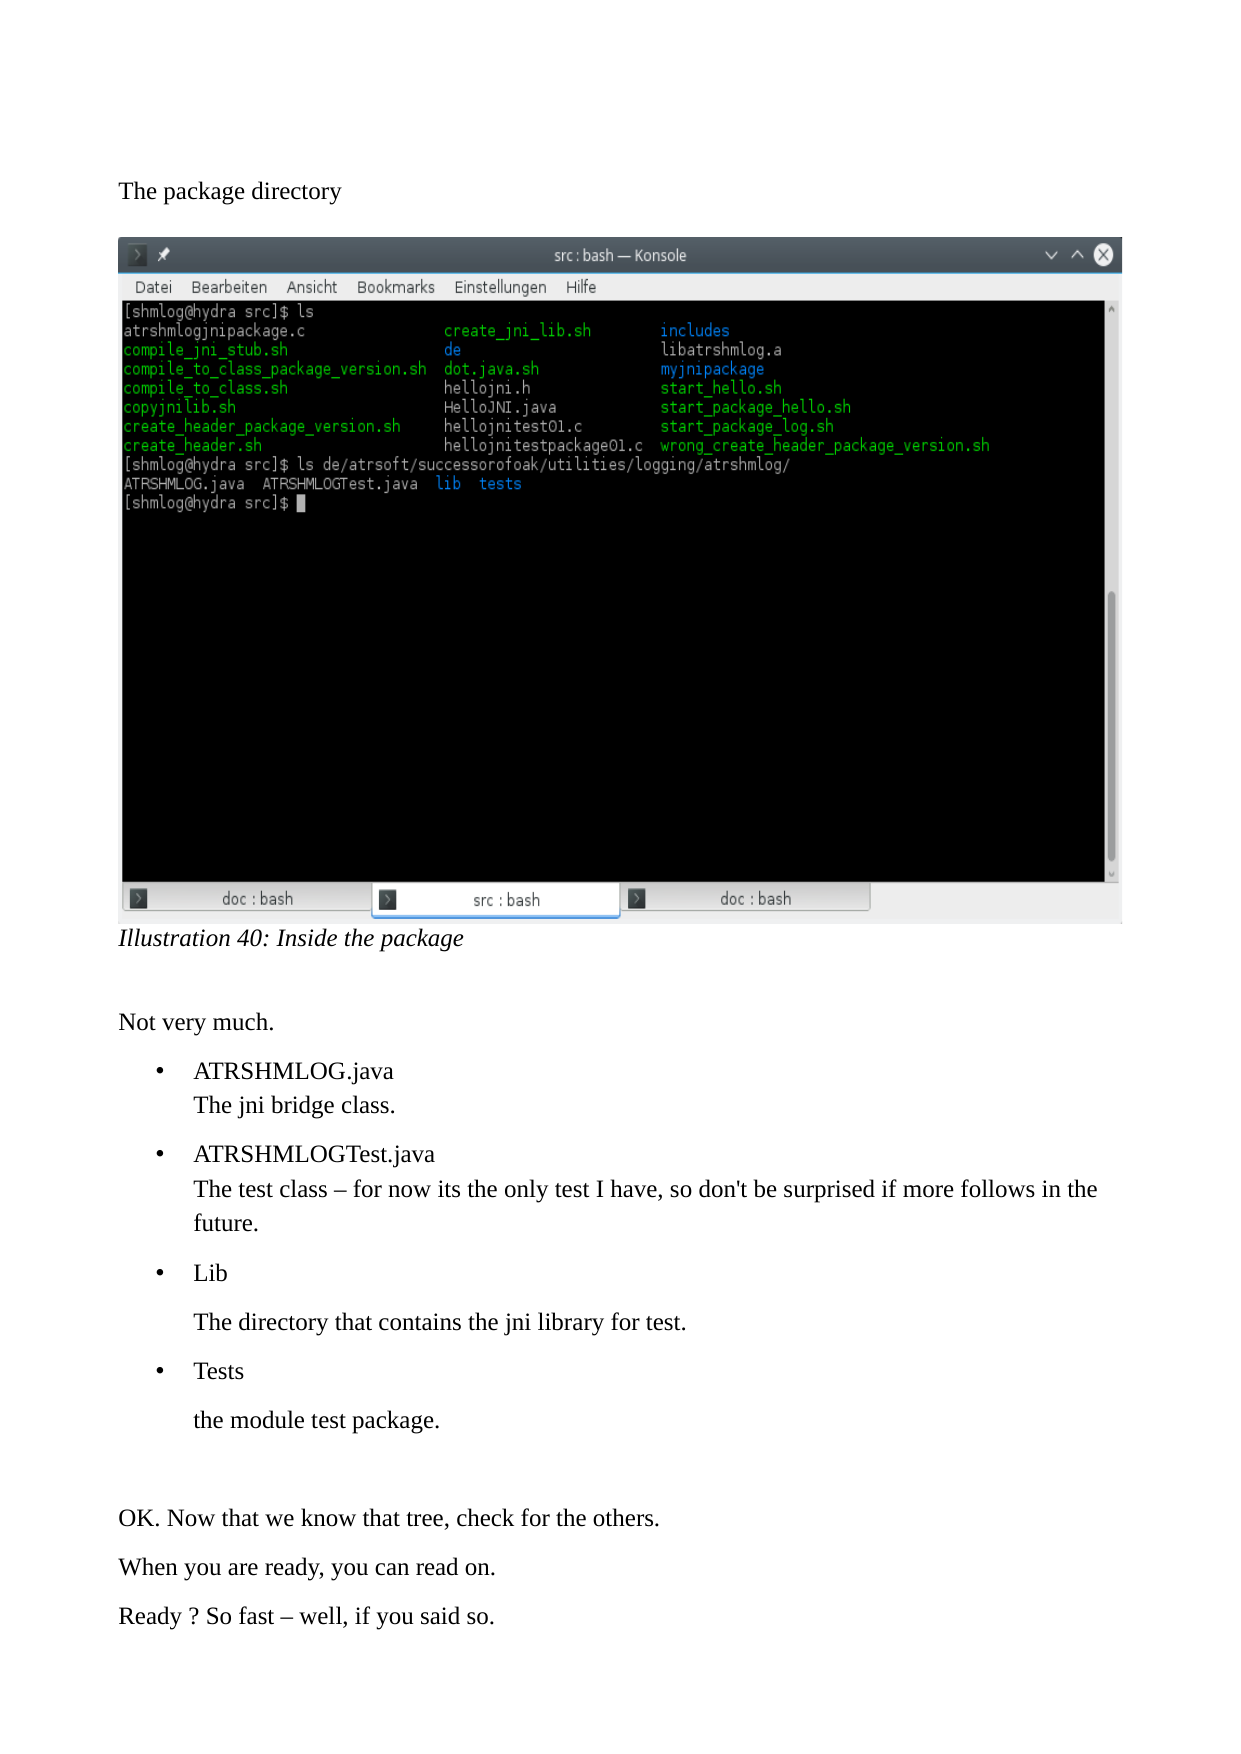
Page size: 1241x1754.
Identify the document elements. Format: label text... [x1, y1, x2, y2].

list ATRSHMLOG.java The jni bridge class. [156, 1056, 1122, 1119]
list The directory that contains the jni library for test. [156, 1307, 1122, 1335]
list Tests [156, 1356, 1122, 1384]
text When you are ready, you can read on. [118, 1552, 1122, 1581]
picture [118, 237, 1123, 924]
text Illustration 40: Inside the package [118, 924, 1122, 952]
list the module test package. [156, 1405, 1122, 1433]
list ATRSHMLOGTest.java The test class – for now its the only test I have, so don't be surprised if more follows in the future. [156, 1139, 1122, 1237]
text OK. Now that we know that tree, check for the others. [118, 1503, 1122, 1532]
list Lib [156, 1258, 1122, 1286]
text The package directory [118, 176, 1122, 205]
text Not very much. [118, 1007, 1122, 1036]
text Ready ? So fast – well, if you said so. [118, 1601, 1122, 1630]
